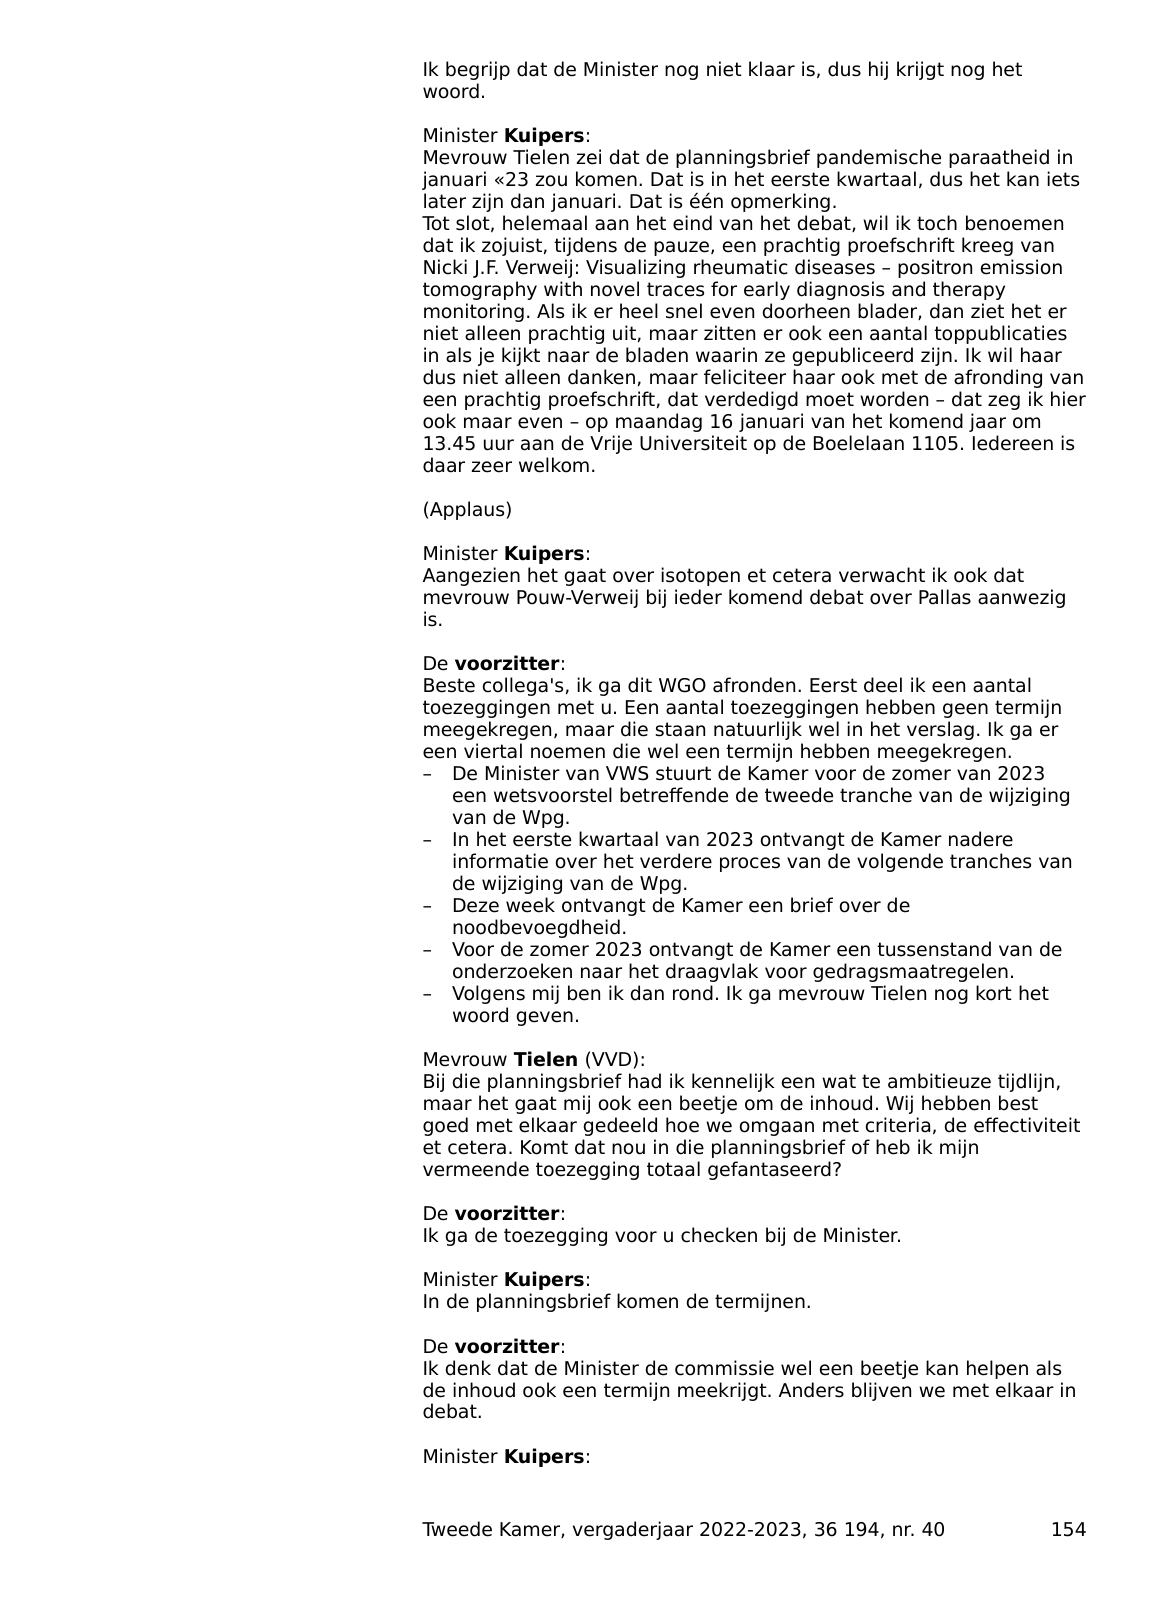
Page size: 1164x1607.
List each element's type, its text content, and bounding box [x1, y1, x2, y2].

text Bij die planningsbrief had ik kennelijk een wat te ambitieuze tijdlijn, maar het gaat mij ook een beetje om de inhoud. Wij hebben best goed met elkaar gedeeld hoe we omgaan met criteria, de effectiviteit et cetera. Komt dat nou in die planningsbrief of heb ik mijn vermeende toezegging totaal gefantaseerd? [422, 1071, 1087, 1181]
text Ik denk dat de Minister de commissie wel een beetje kan helpen als de inhoud ook een termijn meekrijgt. Anders blijven we met elkaar in debat. [422, 1357, 1087, 1423]
text – Voor de zomer 2023 ontvangt de Kamer een tussenstand van de onderzoeken naar het draagvlak voor gedragsmaatregelen. [422, 939, 1087, 983]
text Minister Kuipers: [422, 1446, 1087, 1468]
text Ik ga de toezegging voor u checken bij de Minister. [422, 1225, 1087, 1247]
text Aangezien het gaat over isotopen et cetera verwacht ik ook dat mevrouw Pouw-Verweij bij ieder komend debat over Pallas aanwezig is. [422, 565, 1087, 631]
text Minister Kuipers: [422, 1269, 1087, 1291]
text De voorzitter: [422, 653, 1087, 675]
text In de planningsbrief komen de termijnen. [422, 1291, 1087, 1313]
text De voorzitter: [422, 1336, 1087, 1357]
text – In het eerste kwartaal van 2023 ontvangt de Kamer nadere informatie over het verdere proces van de volgende tranches van de wijziging van de Wpg. [422, 829, 1087, 895]
text Mevrouw Tielen zei dat de planningsbrief pandemische paraatheid in januari «23 zou komen. Dat is in het eerste kwartaal, dus het kan iets later zijn dan januari. Dat is één opmerking. [422, 147, 1087, 213]
text (Applaus) [422, 499, 1087, 521]
text Minister Kuipers: [422, 543, 1087, 565]
text – Volgens mij ben ik dan rond. Ik ga mevrouw Tielen nog kort het woord geven. [422, 983, 1087, 1027]
text Minister Kuipers: [422, 125, 1087, 147]
text De voorzitter: [422, 1203, 1087, 1225]
text Tot slot, helemaal aan het eind van het debat, wil ik toch benoemen dat ik zojuist, tijdens de pauze, een prachtig proefschrift kreeg van Nicki J.F. Verweij: Visualizing rheumatic diseases – positron emission tomography with novel traces for early diagnosis and therapy monitoring. Als ik er heel snel even doorheen blader, dan ziet het er niet alleen prachtig uit, maar zitten er ook een aantal toppublicaties in als je kijkt naar de bladen waarin ze gepubliceerd zijn. Ik wil haar dus niet alleen danken, maar feliciteer haar ook met de afronding van een prachtig proefschrift, dat verdedigd moet worden – dat zeg ik hier ook maar even – op maandag 16 januari van het komend jaar om 13.45 uur aan de Vrije Universiteit op de Boelelaan 1105. Iedereen is daar zeer welkom. [422, 213, 1087, 477]
text Mevrouw Tielen (VVD): [422, 1049, 1087, 1071]
text – Deze week ontvangt de Kamer een brief over de noodbevoegdheid. [422, 895, 1087, 939]
text – De Minister van VWS stuurt de Kamer voor de zomer van 2023 een wetsvoorstel betreffende de tweede tranche van de wijziging van de Wpg. [422, 763, 1087, 829]
text Ik begrijp dat de Minister nog niet klaar is, dus hij krijgt nog het woord. [422, 59, 1087, 103]
text Beste collega's, ik ga dit WGO afronden. Eerst deel ik een aantal toezeggingen met u. Een aantal toezeggingen hebben geen termijn meegekregen, maar die staan natuurlijk wel in het verslag. Ik ga er een viertal noemen die wel een termijn hebben meegekregen. [422, 675, 1087, 763]
